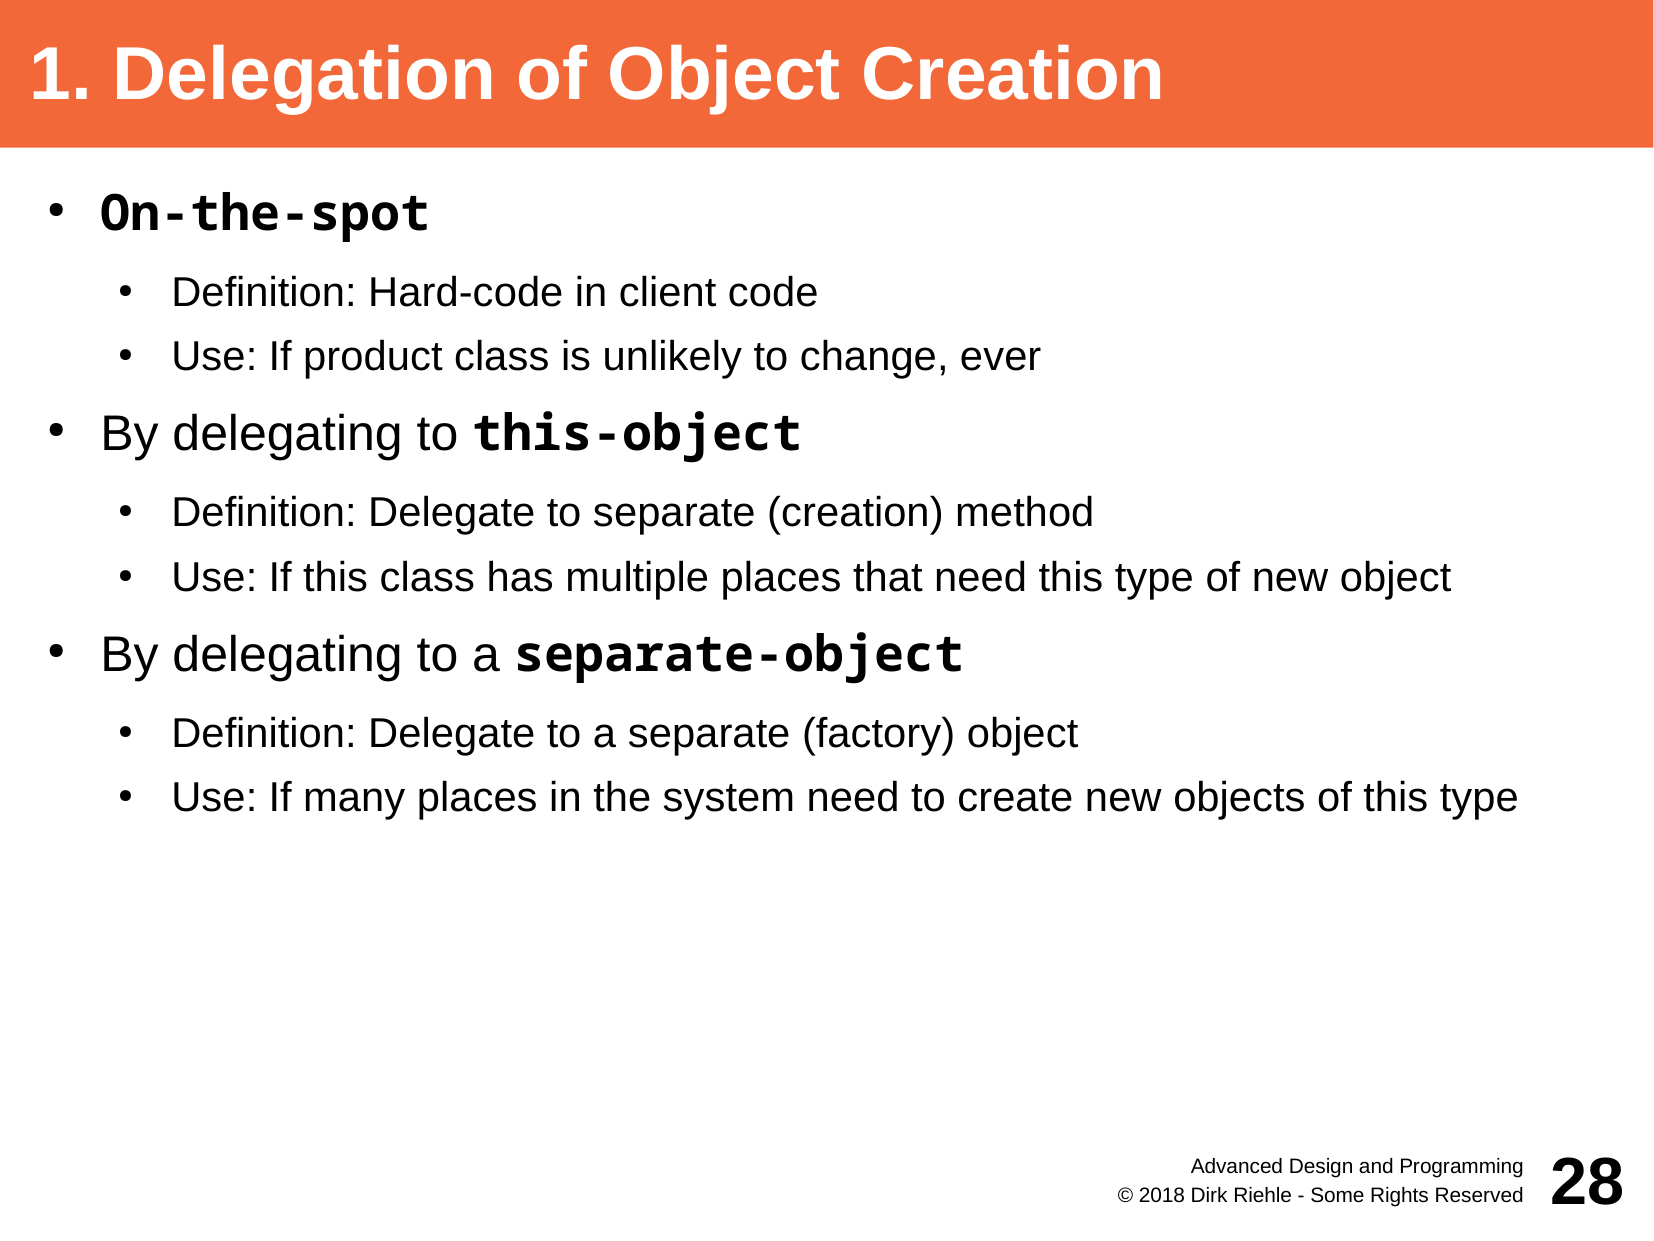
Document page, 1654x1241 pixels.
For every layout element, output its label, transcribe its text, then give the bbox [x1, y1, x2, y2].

title 1. Delegation of Object Creation [0, 0, 1654, 148]
list On-the-spot Definition: Hard-code in client code Use: If product class is unlikely to change, ever By delegating to this-object Definition: Delegate to separate (creation) method Use: If this class has multiple places that need this type of new object By delegating to a separate-object Definition: Delegate to a separate (factory) object Use: If many places in the system need to create new objects of this type [29, 177, 1625, 1063]
